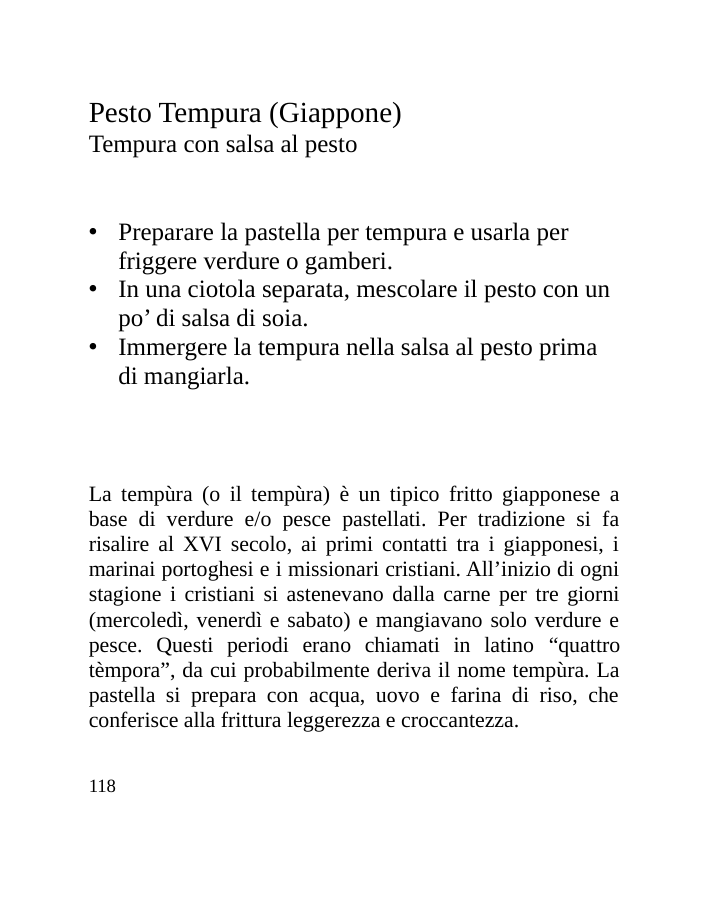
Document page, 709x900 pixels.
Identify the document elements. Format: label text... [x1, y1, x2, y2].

text La tempùra (o il tempùra) è un tipico fritto giapponese a base di verdure e/o pesce pastellati. Per tradizione si fa risalire al XVI secolo, ai primi contatti tra i giapponesi, i marinai portoghesi e i missionari cristiani. All’inizio di ogni stagione i cristiani si astenevano dalla carne per tre giorni (mercoledì, venerdì e sabato) e mangiavano solo verdure e pesce. Questi periodi erano chiamati in latino “quattro tèmpora”, da cui probabilmente deriva il nome tempùra. La pastella si prepara con acqua, uovo e farina di riso, che conferisce alla frittura leggerezza e croccantezza. [88, 481, 620, 733]
text Tempura con salsa al pesto [88, 129, 620, 158]
list Preparare la pastella per tempura e usarla per friggere verdure o gamberi. [88, 217, 620, 274]
list Immergere la tempura nella salsa al pesto prima di mangiarla. [88, 332, 620, 389]
text Pesto Tempura (Giappone) [88, 96, 620, 129]
list In una ciotola separata, mescolare il pesto con un po’ di salsa di soia. [88, 274, 620, 332]
